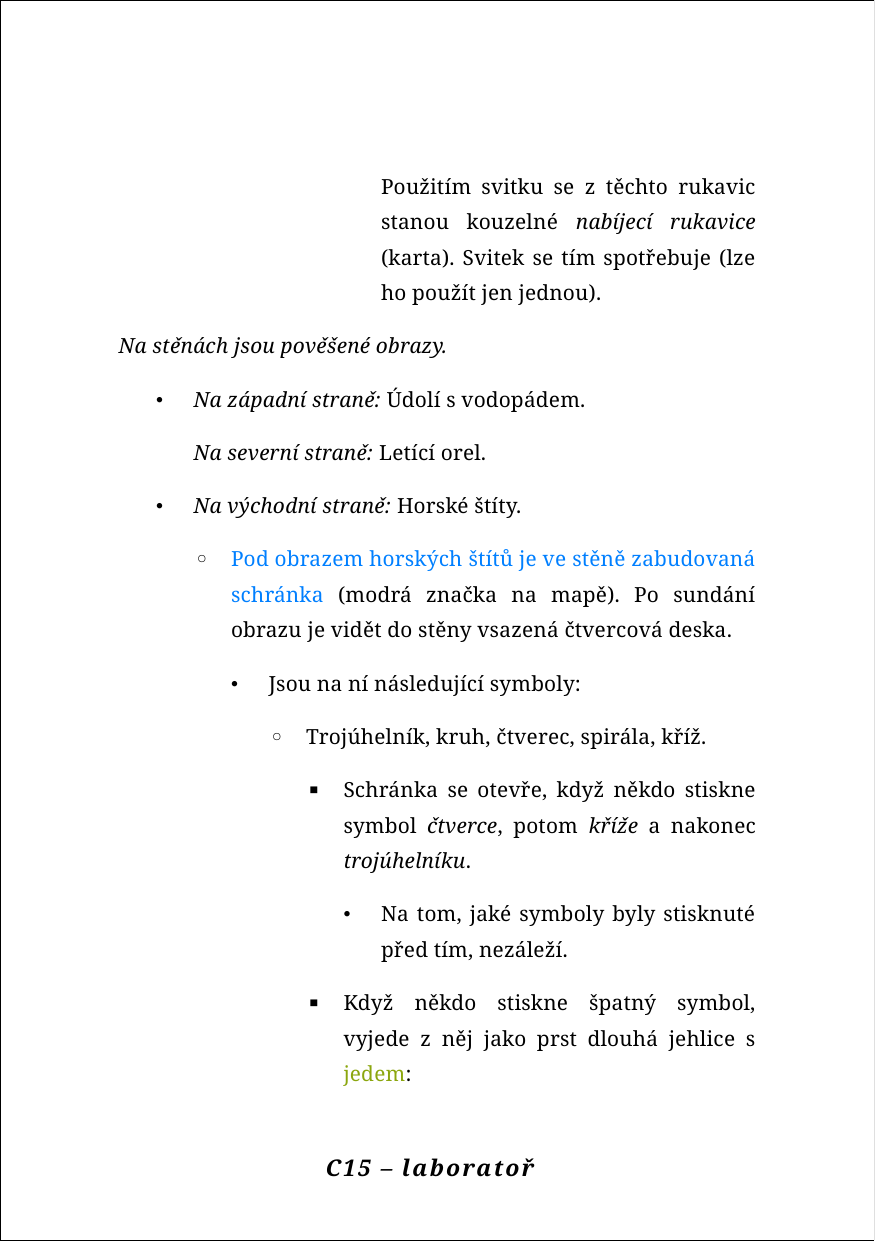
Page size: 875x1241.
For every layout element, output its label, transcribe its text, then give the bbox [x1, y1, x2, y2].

list Na východní straně: Horské štíty. [156, 491, 756, 520]
text Na stěnách jsou pověšené obrazy. [118, 332, 756, 360]
list Když někdo stiskne špatný symbol, vyjede z něj jako prst dlouhá jehlice s jedem: [306, 988, 756, 1088]
list Jsou na ní následující symboly: [231, 669, 756, 697]
list Na severní straně: Letící orel. [156, 438, 756, 466]
list Schránka se otevře, když někdo stiskne symbol čtverce, potom kříže a nakonec trojúhelníku. [306, 775, 756, 875]
list Trojúhelník, kruh, čtverec, spirála, kříž. [268, 722, 756, 750]
list Na tom, jaké symboly byly stisknuté před tím, nezáleží. [343, 899, 756, 963]
list Na západní straně: Údolí s vodopádem. [156, 385, 756, 413]
list Pod obrazem horských štítů je ve stěně zabudovaná schránka (modrá značka na mapě). Po sundání obrazu je vidět do stěny vsazená čtvercová deska. [193, 544, 756, 644]
list Použitím svitku se z těchto rukavic stanou kouzelné nabíjecí rukavice (karta). Svitek se tím spotřebuje (lze ho použít jen jednou). [343, 172, 756, 307]
